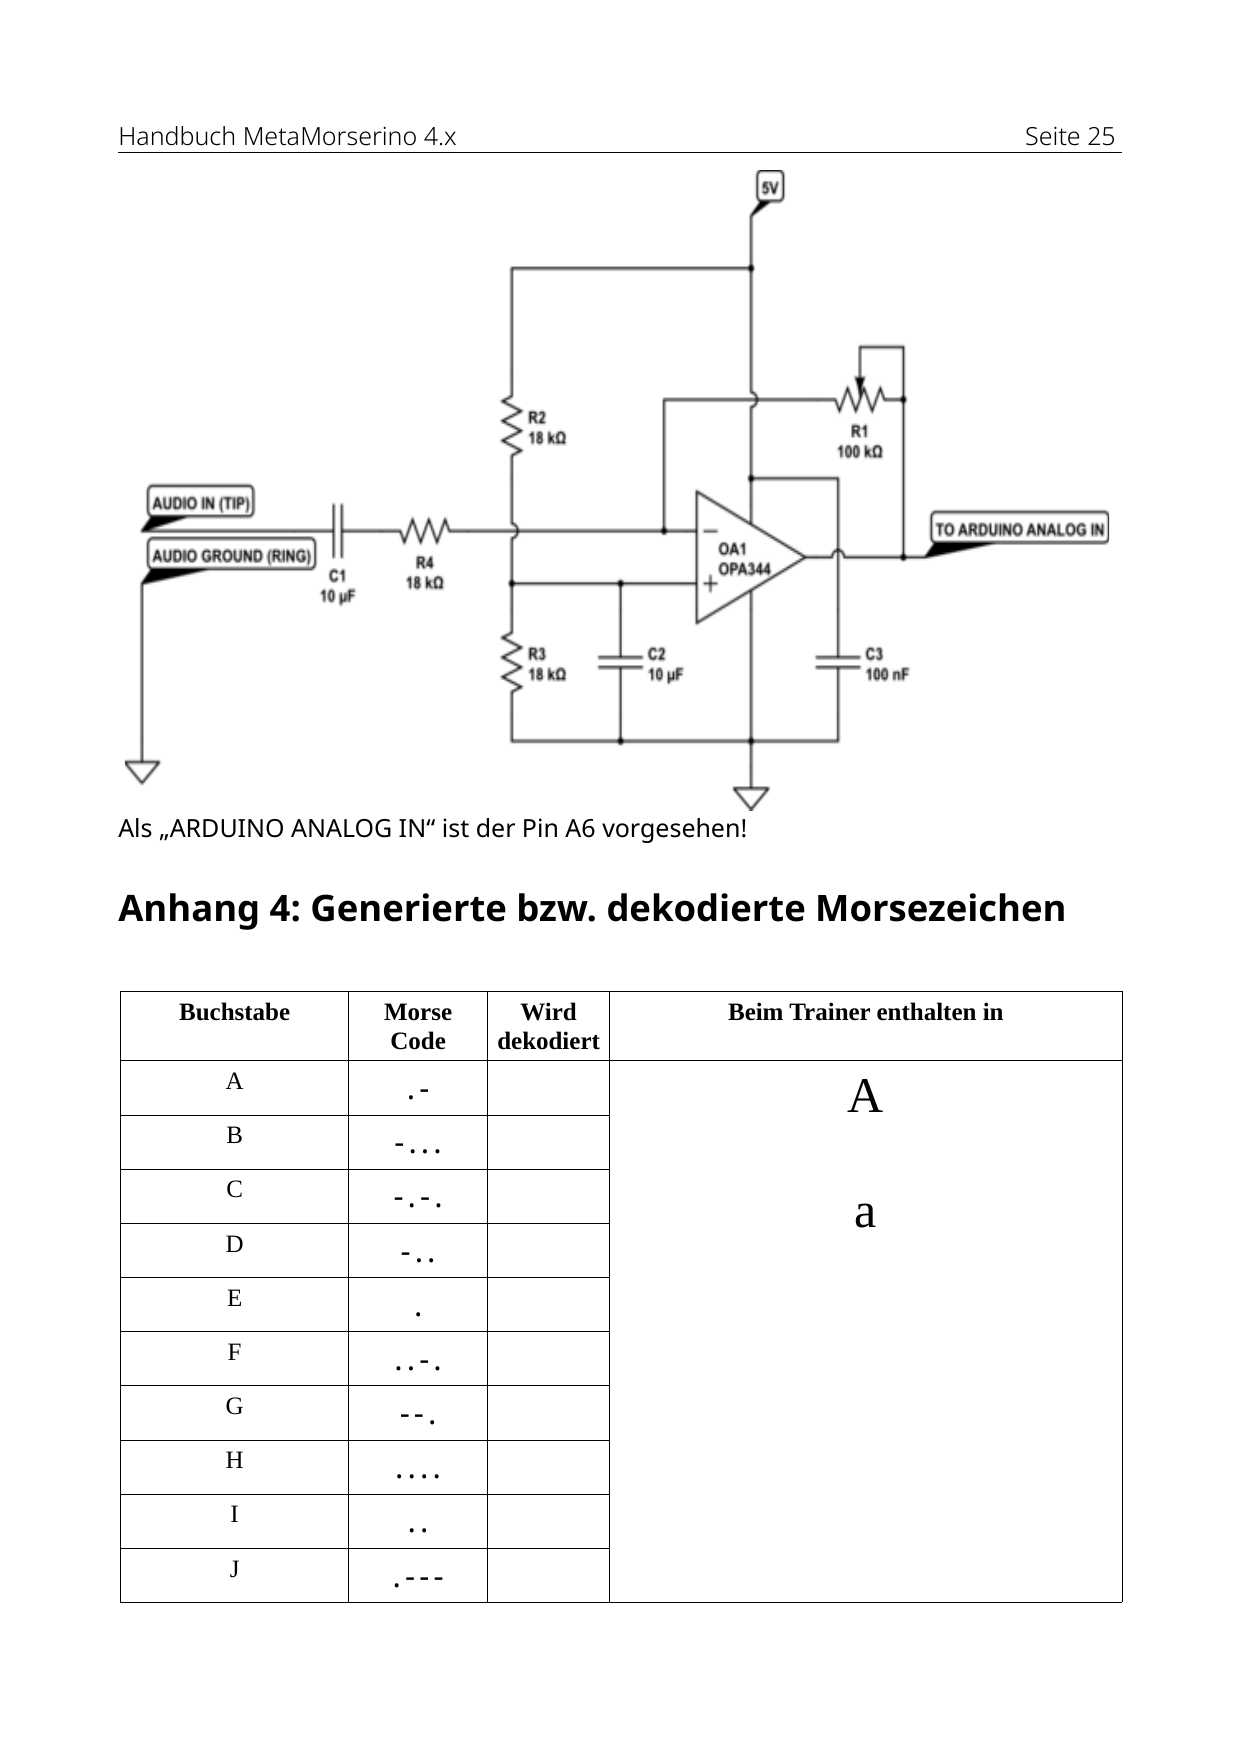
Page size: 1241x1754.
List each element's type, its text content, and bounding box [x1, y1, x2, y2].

table_cell ✅ [488, 1170, 609, 1223]
table_cell ..-. [349, 1332, 487, 1385]
table_cell I [121, 1495, 348, 1548]
table_cell A [121, 1061, 348, 1114]
table_cell F [121, 1332, 348, 1385]
table_cell J [121, 1549, 348, 1602]
table_cell D [121, 1224, 348, 1277]
table_cell ✅ [488, 1441, 609, 1494]
table_header Morse Code [349, 992, 487, 1060]
table_cell .. [349, 1495, 487, 1548]
table_cell B [121, 1116, 348, 1169]
table_cell H [121, 1441, 348, 1494]
table_cell ✅ [488, 1549, 609, 1602]
table_cell ✅ [488, 1495, 609, 1548]
text Als „Arduino Analog In“ ist der Pin A6 vorgesehen! [118, 811, 1122, 845]
table_cell .--- [349, 1549, 487, 1602]
table_header Wird dekodiert [488, 992, 609, 1060]
table_cell ✅ [488, 1386, 609, 1439]
table_cell E [121, 1278, 348, 1331]
table_cell -.. [349, 1224, 487, 1277]
table_cell ✅ [488, 1061, 609, 1114]
table_cell A a [610, 1061, 1122, 1602]
table_cell G [121, 1386, 348, 1439]
table_header Beim Trainer enthalten in [610, 992, 1122, 1060]
table_cell ✅ [488, 1278, 609, 1331]
table_cell .... [349, 1441, 487, 1494]
table_cell C [121, 1170, 348, 1223]
table_cell --. [349, 1386, 487, 1439]
table_cell ✅ [488, 1116, 609, 1169]
table_cell ✅ [488, 1332, 609, 1385]
table_cell .- [349, 1061, 487, 1114]
table_cell ✅ [488, 1224, 609, 1277]
table_cell -.-. [349, 1170, 487, 1223]
table_header Buchstabe [121, 992, 348, 1060]
table_cell -... [349, 1116, 487, 1169]
picture [124, 170, 1110, 811]
table_cell . [349, 1278, 487, 1331]
subtitle Anhang 4: Generierte bzw. dekodierte Morsezeichen [118, 882, 1122, 932]
